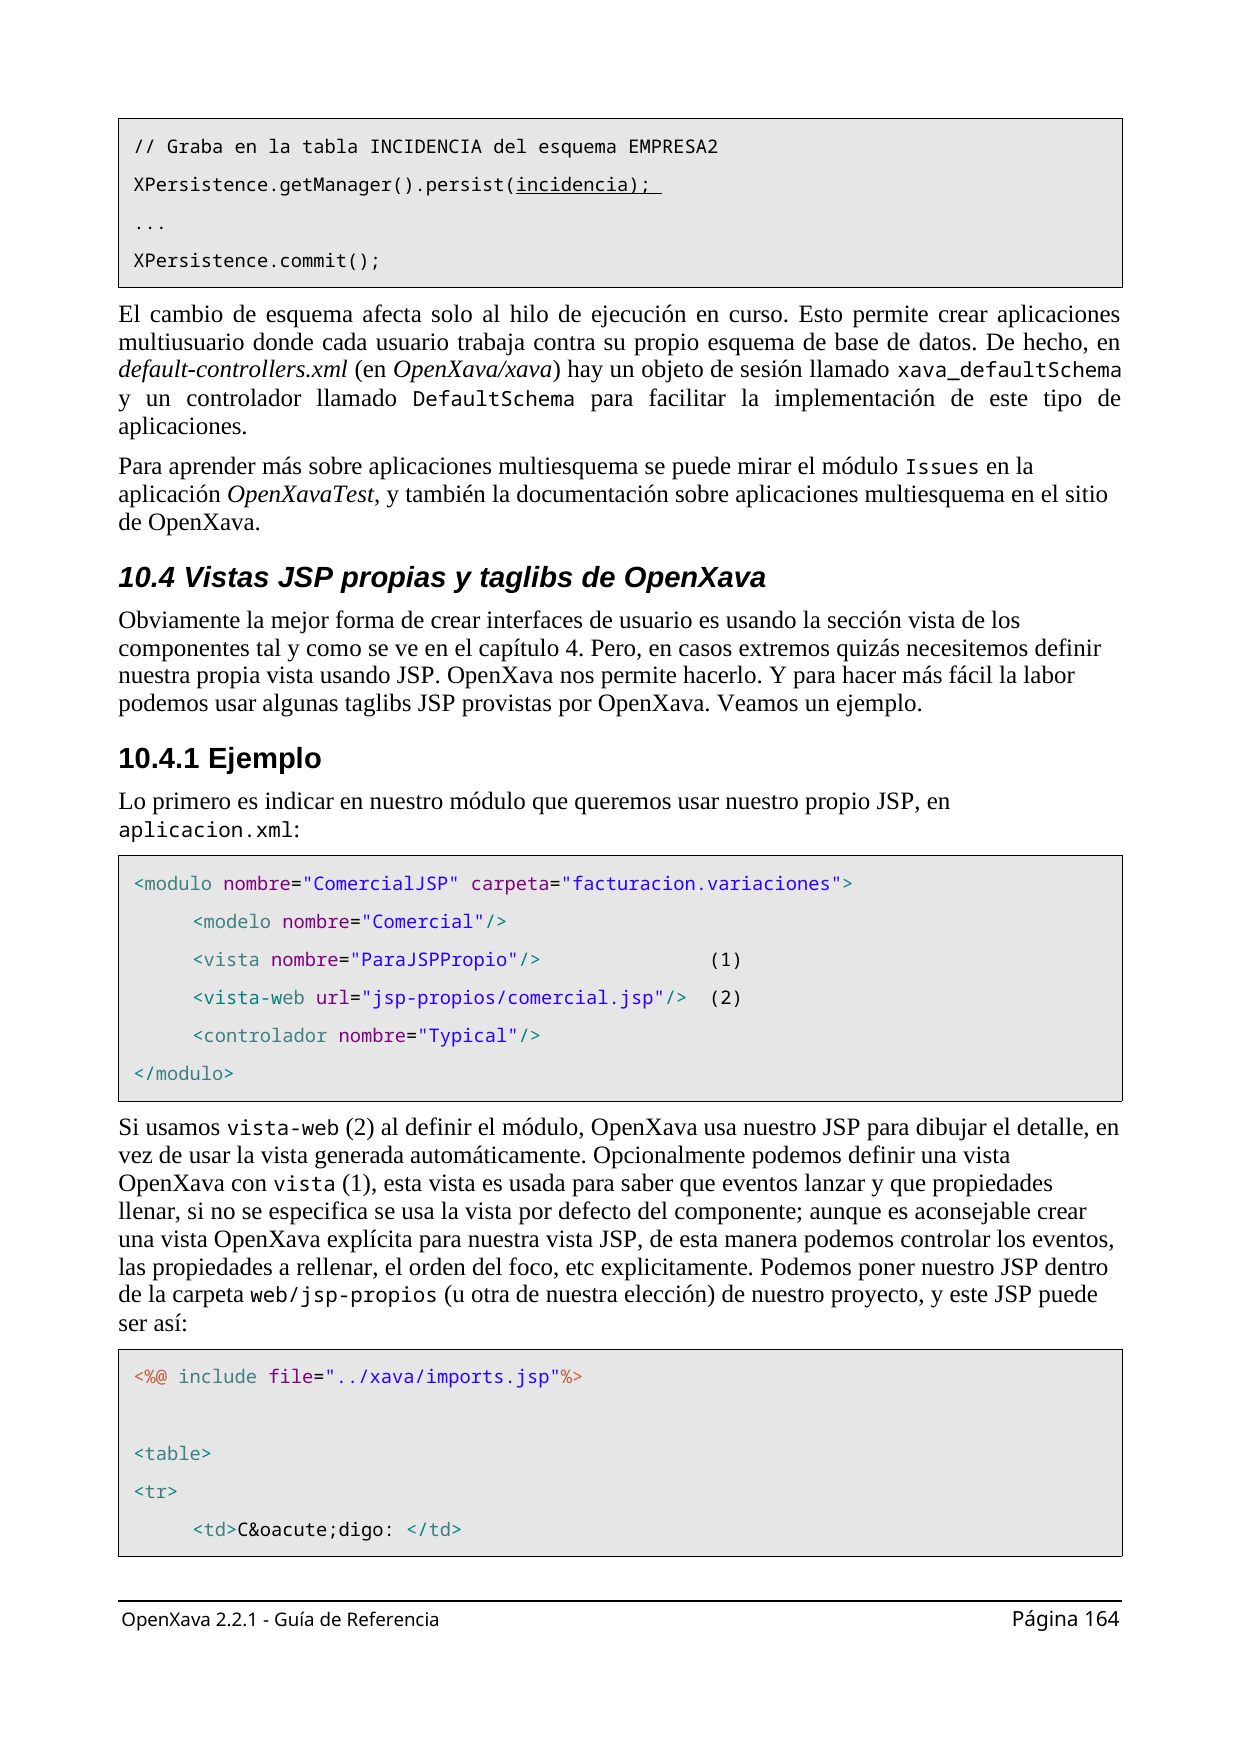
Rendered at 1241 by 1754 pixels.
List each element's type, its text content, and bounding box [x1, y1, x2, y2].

text XPersistence.commit(); [119, 232, 1122, 287]
text ... [119, 194, 1122, 232]
text Obviamente la mejor forma de crear interfaces de usuario es usando la sección vista de los componentes tal y como se ve en el capítulo 4. Pero, en casos extremos quizás necesitemos definir nuestra propia vista usando JSP. OpenXava nos permite hacerlo. Y para hacer más fácil la labor podemos usar algunas taglibs JSP provistas por OpenXava. Veamos un ejemplo. [118, 606, 1122, 717]
text Si usamos vista-web (2) al definir el módulo, OpenXava usa nuestro JSP para dibujar el detalle, en vez de usar la vista generada automáticamente. Opcionalmente podemos definir una vista OpenXava con vista (1), esta vista es usada para saber que eventos lanzar y que propiedades llenar, si no se especifica se usa la vista por defecto del componente; aunque es aconsejable crear una vista OpenXava explícita para nuestra vista JSP, de esta manera podemos controlar los eventos, las propiedades a rellenar, el orden del foco, etc explicitamente. Podemos poner nuestro JSP dentro de la carpeta web/jsp-propios (u otra de nuestra elección) de nuestro proyecto, y este JSP puede ser así: [118, 1113, 1122, 1337]
text El cambio de esquema afecta solo al hilo de ejecución en curso. Esto permite crear aplicaciones multiusuario donde cada usuario trabaja contra su propio esquema de base de datos. De hecho, en default-controllers.xml (en OpenXava/xava) hay un objeto de sesión llamado xava_defaultSchema y un controlador llamado DefaultSchema para facilitar la implementación de este tipo de aplicaciones. [118, 300, 1122, 439]
subtitle Ejemplo [118, 742, 1122, 774]
text <tr> [119, 1463, 1122, 1501]
text XPersistence.getManager().persist(incidencia); [119, 156, 1122, 194]
subtitle Vistas JSP propias y taglibs de OpenXava [118, 561, 1122, 593]
text <modelo nombre="Comercial"/> [119, 893, 1122, 931]
text Para aprender más sobre aplicaciones multiesquema se puede mirar el módulo Issues en la aplicación OpenXavaTest, y también la documentación sobre aplicaciones multiesquema en el sitio de OpenXava. [118, 452, 1122, 536]
text </modulo> [119, 1046, 1122, 1101]
text <vista-web url="jsp-propios/comercial.jsp"/> (2) [119, 969, 1122, 1007]
text <vista nombre="ParaJSPPropio"/> (1) [119, 931, 1122, 969]
text <%@ include file="../xava/imports.jsp"%> [119, 1350, 1122, 1387]
text <table> [119, 1425, 1122, 1463]
text // Graba en la tabla INCIDENCIA del esquema EMPRESA2 [119, 119, 1122, 156]
text <td>C&oacute;digo: </td> [119, 1501, 1122, 1556]
text <modulo nombre="ComercialJSP" carpeta="facturacion.variaciones"> [119, 856, 1122, 893]
text Lo primero es indicar en nuestro módulo que queremos usar nuestro propio JSP, en aplicacion.xml: [118, 787, 1122, 843]
text <controlador nombre="Typical"/> [119, 1007, 1122, 1046]
